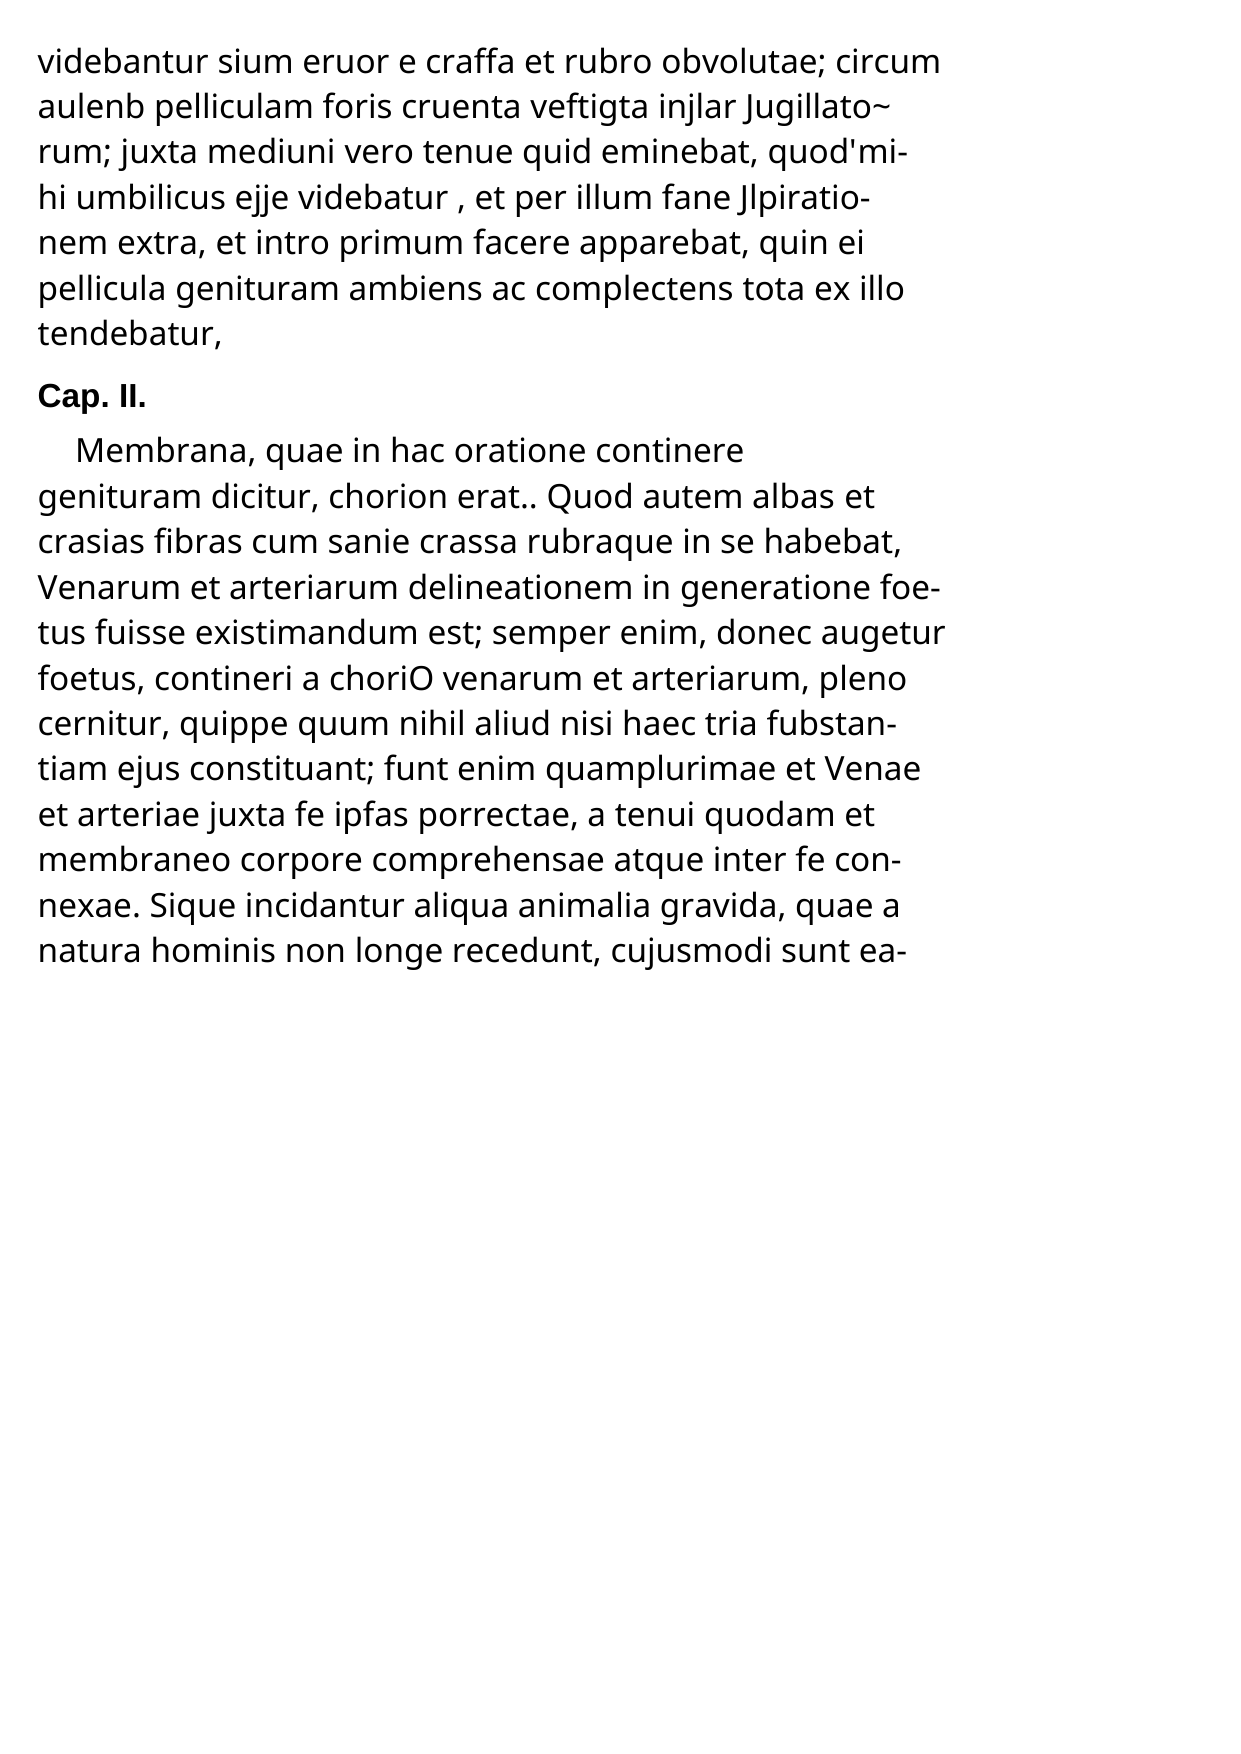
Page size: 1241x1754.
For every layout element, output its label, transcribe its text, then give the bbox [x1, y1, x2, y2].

subtitle Cap. II. [37, 376, 1203, 415]
text Membrana, quae in hac oratione continere genituram dicitur, chorion erat.. Quod autem albas et crasias fibras cum sanie crassa rubraque in se habebat, Venarum et arteriarum delineationem in generatione foe- tus fuisse existimandum est; semper enim, donec augetur foetus, contineri a choriO venarum et arteriarum, pleno cernitur, quippe quum nihil aliud nisi haec tria fubstan- tiam ejus constituant; funt enim quamplurimae et Venae et arteriae juxta fe ipfas porrectae, a tenui quodam et membraneo corpore comprehensae atque inter fe con- nexae. Sique incidantur aliqua animalia gravida, quae a natura hominis non longe recedunt, cujusmodi sunt ea- [37, 427, 1203, 972]
text videbantur sium eruor e craffa et rubro obvolutae; circum aulenb pelliculam foris cruenta veftigta injlar Jugillato~ rum; juxta mediuni vero tenue quid eminebat, quod'mi- hi umbilicus ejje videbatur , et per illum fane Jlpiratio- nem extra, et intro primum facere apparebat, quin ei pellicula genituram ambiens ac complectens tota ex illo tendebatur, [37, 37, 1203, 355]
